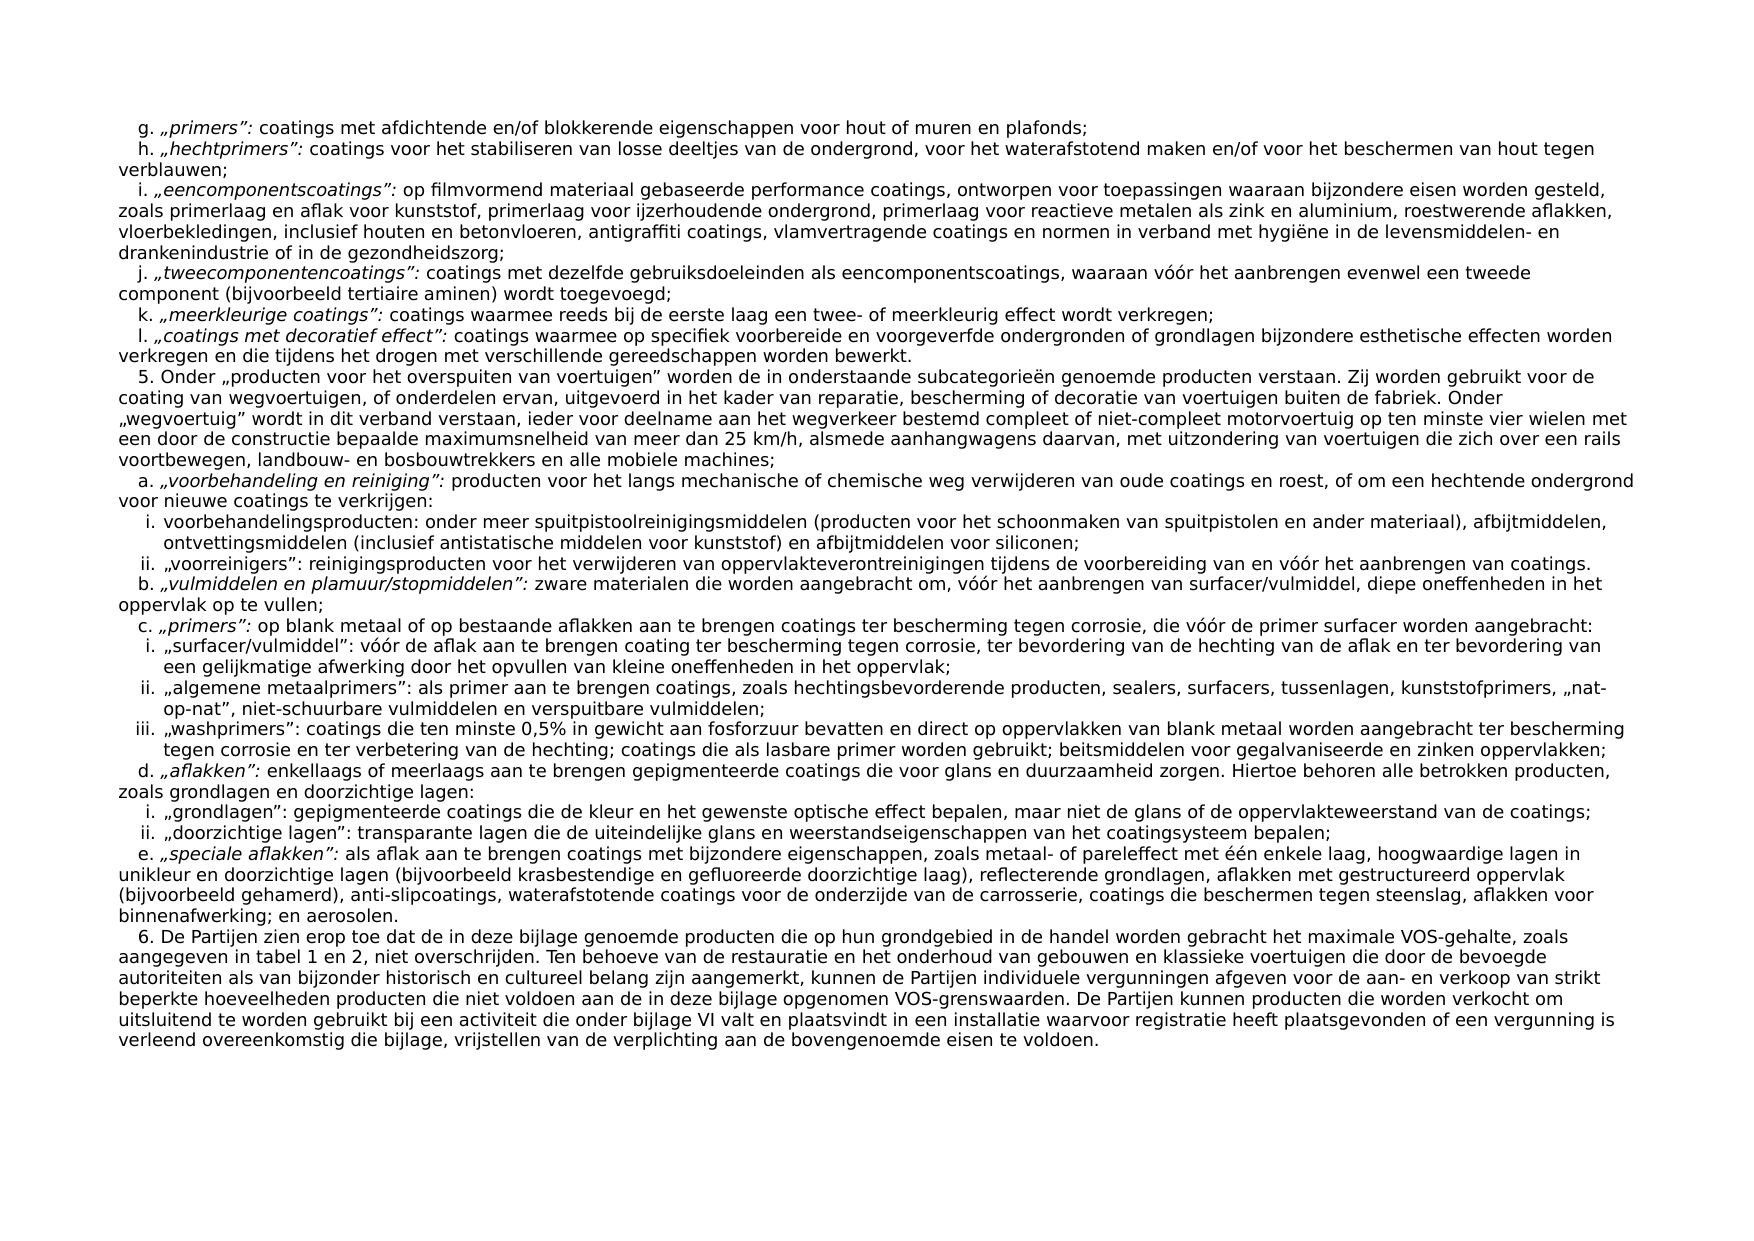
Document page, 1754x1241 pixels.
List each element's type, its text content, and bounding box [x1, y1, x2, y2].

text ii. „doorzichtige lagen”: transparante lagen die de uiteindelijke glans en weerstandseigenschappen van het coatingsysteem bepalen; [118, 823, 1636, 844]
text k. „meerkleurige coatings”: coatings waarmee reeds bij de eerste laag een twee- of meerkleurig effect wordt verkregen; [118, 305, 1636, 325]
text g. „primers”: coatings met afdichtende en/of blokkerende eigenschappen voor hout of muren en plafonds; [118, 118, 1636, 139]
text 6. De Partijen zien erop toe dat de in deze bijlage genoemde producten die op hun grondgebied in de handel worden gebracht het maximale VOS-gehalte, zoals aangegeven in tabel 1 en 2, niet overschrijden. Ten behoeve van de restauratie en het onderhoud van gebouwen en klassieke voertuigen die door de bevoegde autoriteiten als van bijzonder historisch en cultureel belang zijn aangemerkt, kunnen de Partijen individuele vergunningen afgeven voor de aan- en verkoop van strikt beperkte hoeveelheden producten die niet voldoen aan de in deze bijlage opgenomen VOS-grenswaarden. De Partijen kunnen producten die worden verkocht om uitsluitend te worden gebruikt bij een activiteit die onder bijlage VI valt en plaatsvindt in een installatie waarvoor registratie heeft plaatsgevonden of een vergunning is verleend overeenkomstig die bijlage, vrijstellen van de verplichting aan de bovengenoemde eisen te voldoen. [118, 927, 1636, 1051]
text b. „vulmiddelen en plamuur/stopmiddelen”: zware materialen die worden aangebracht om, vóór het aanbrengen van surfacer/vulmiddel, diepe oneffenheden in het oppervlak op te vullen; [118, 574, 1636, 616]
text e. „speciale aflakken”: als aflak aan te brengen coatings met bijzondere eigenschappen, zoals metaal- of pareleffect met één enkele laag, hoogwaardige lagen in unikleur en doorzichtige lagen (bijvoorbeeld krasbestendige en gefluoreerde doorzichtige laag), reflecterende grondlagen, aflakken met gestructureerd oppervlak (bijvoorbeeld gehamerd), anti-slipcoatings, waterafstotende coatings voor de onderzijde van de carrosserie, coatings die beschermen tegen steenslag, aflakken voor binnenafwerking; en aerosolen. [118, 844, 1636, 927]
text h. „hechtprimers”: coatings voor het stabiliseren van losse deeltjes van de ondergrond, voor het waterafstotend maken en/of voor het beschermen van hout tegen verblauwen; [118, 139, 1636, 180]
text i. „eencomponentscoatings”: op filmvormend materiaal gebaseerde performance coatings, ontworpen voor toepassingen waaraan bijzondere eisen worden gesteld, zoals primerlaag en aflak voor kunststof, primerlaag voor ijzerhoudende ondergrond, primerlaag voor reactieve metalen als zink en aluminium, roestwerende aflakken, vloerbekledingen, inclusief houten en betonvloeren, antigraffiti coatings, vlamvertragende coatings en normen in verband met hygiëne in de levensmiddelen- en drankenindustrie of in de gezondheidszorg; [118, 180, 1636, 263]
text a. „voorbehandeling en reiniging”: producten voor het langs mechanische of chemische weg verwijderen van oude coatings en roest, of om een hechtende ondergrond voor nieuwe coatings te verkrijgen: [118, 471, 1636, 512]
text ii. „algemene metaalprimers”: als primer aan te brengen coatings, zoals hechtingsbevorderende producten, sealers, surfacers, tussenlagen, kunststofprimers, „nat-op-nat”, niet-schuurbare vulmiddelen en verspuitbare vulmiddelen; [118, 678, 1636, 719]
text i. voorbehandelingsproducten: onder meer spuitpistoolreinigingsmiddelen (producten voor het schoonmaken van spuitpistolen en ander materiaal), afbijtmiddelen, ontvettingsmiddelen (inclusief antistatische middelen voor kunststof) en afbijtmiddelen voor siliconen; [118, 512, 1636, 553]
text c. „primers”: op blank metaal of op bestaande aflakken aan te brengen coatings ter bescherming tegen corrosie, die vóór de primer surfacer worden aangebracht: [118, 616, 1636, 636]
text 5. Onder „producten voor het overspuiten van voertuigen” worden de in onderstaande subcategorieën genoemde producten verstaan. Zij worden gebruikt voor de coating van wegvoertuigen, of onderdelen ervan, uitgevoerd in het kader van reparatie, bescherming of decoratie van voertuigen buiten de fabriek. Onder „wegvoertuig” wordt in dit verband verstaan, ieder voor deelname aan het wegverkeer bestemd compleet of niet-compleet motorvoertuig op ten minste vier wielen met een door de constructie bepaalde maximumsnelheid van meer dan 25 km/h, alsmede aanhangwagens daarvan, met uitzondering van voertuigen die zich over een rails voortbewegen, landbouw- en bosbouwtrekkers en alle mobiele machines; [118, 367, 1636, 471]
text l. „coatings met decoratief effect”: coatings waarmee op specifiek voorbereide en voorgeverfde ondergronden of grondlagen bijzondere esthetische effecten worden verkregen en die tijdens het drogen met verschillende gereedschappen worden bewerkt. [118, 325, 1636, 367]
text i. „grondlagen”: gepigmenteerde coatings die de kleur en het gewenste optische effect bepalen, maar niet de glans of de oppervlakteweerstand van de coatings; [118, 802, 1636, 823]
text d. „aflakken”: enkellaags of meerlaags aan te brengen gepigmenteerde coatings die voor glans en duurzaamheid zorgen. Hiertoe behoren alle betrokken producten, zoals grondlagen en doorzichtige lagen: [118, 761, 1636, 802]
text iii. „washprimers”: coatings die ten minste 0,5% in gewicht aan fosforzuur bevatten en direct op oppervlakken van blank metaal worden aangebracht ter bescherming tegen corrosie en ter verbetering van de hechting; coatings die als lasbare primer worden gebruikt; beitsmiddelen voor gegalvaniseerde en zinken oppervlakken; [118, 719, 1636, 761]
text j. „tweecomponentencoatings”: coatings met dezelfde gebruiksdoeleinden als eencomponentscoatings, waaraan vóór het aanbrengen evenwel een tweede component (bijvoorbeeld tertiaire aminen) wordt toegevoegd; [118, 263, 1636, 305]
text ii. „voorreinigers”: reinigingsproducten voor het verwijderen van oppervlakteverontreinigingen tijdens de voorbereiding van en vóór het aanbrengen van coatings. [118, 553, 1636, 574]
text i. „surfacer/vulmiddel”: vóór de aflak aan te brengen coating ter bescherming tegen corrosie, ter bevordering van de hechting van de aflak en ter bevordering van een gelijkmatige afwerking door het opvullen van kleine oneffenheden in het oppervlak; [118, 636, 1636, 678]
